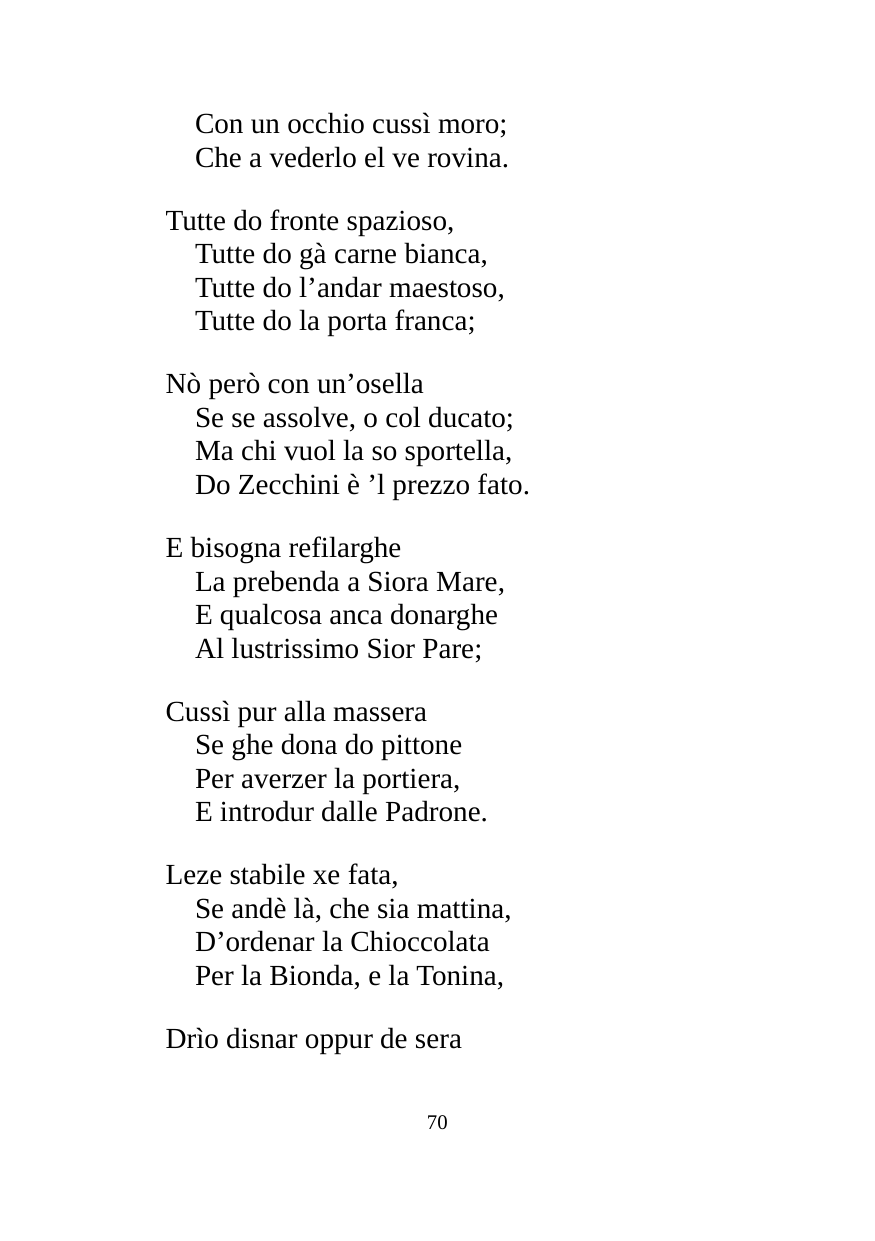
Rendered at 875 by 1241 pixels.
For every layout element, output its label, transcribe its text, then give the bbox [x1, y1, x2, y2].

text E bisogna refilarghe La prebenda a Siora Mare, E qualcosa anca donarghe Al lustrissimo Sior Pare; [165, 530, 768, 664]
text Nò però con un’osella Se se assolve, o col ducato; Ma chi vuol la so sportella, Do Zecchini è ’l prezzo fato. [165, 366, 768, 501]
text Drìo disnar oppur de sera [165, 1021, 768, 1054]
text Cussì pur alla massera Se ghe dona do pittone Per averzer la portiera, E introdur dalle Padrone. [165, 694, 768, 828]
text Con un occhio cussì moro; Che a vederlo el ve rovina. [165, 106, 768, 173]
text Leze stabile xe fata, Se andè là, che sia mattina, D’ordenar la Chioccolata Per la Bionda, e la Tonina, [165, 857, 768, 992]
text Tutte do fronte spazioso, Tutte do gà carne bianca, Tutte do l’andar maestoso, Tutte do la porta franca; [165, 203, 768, 337]
